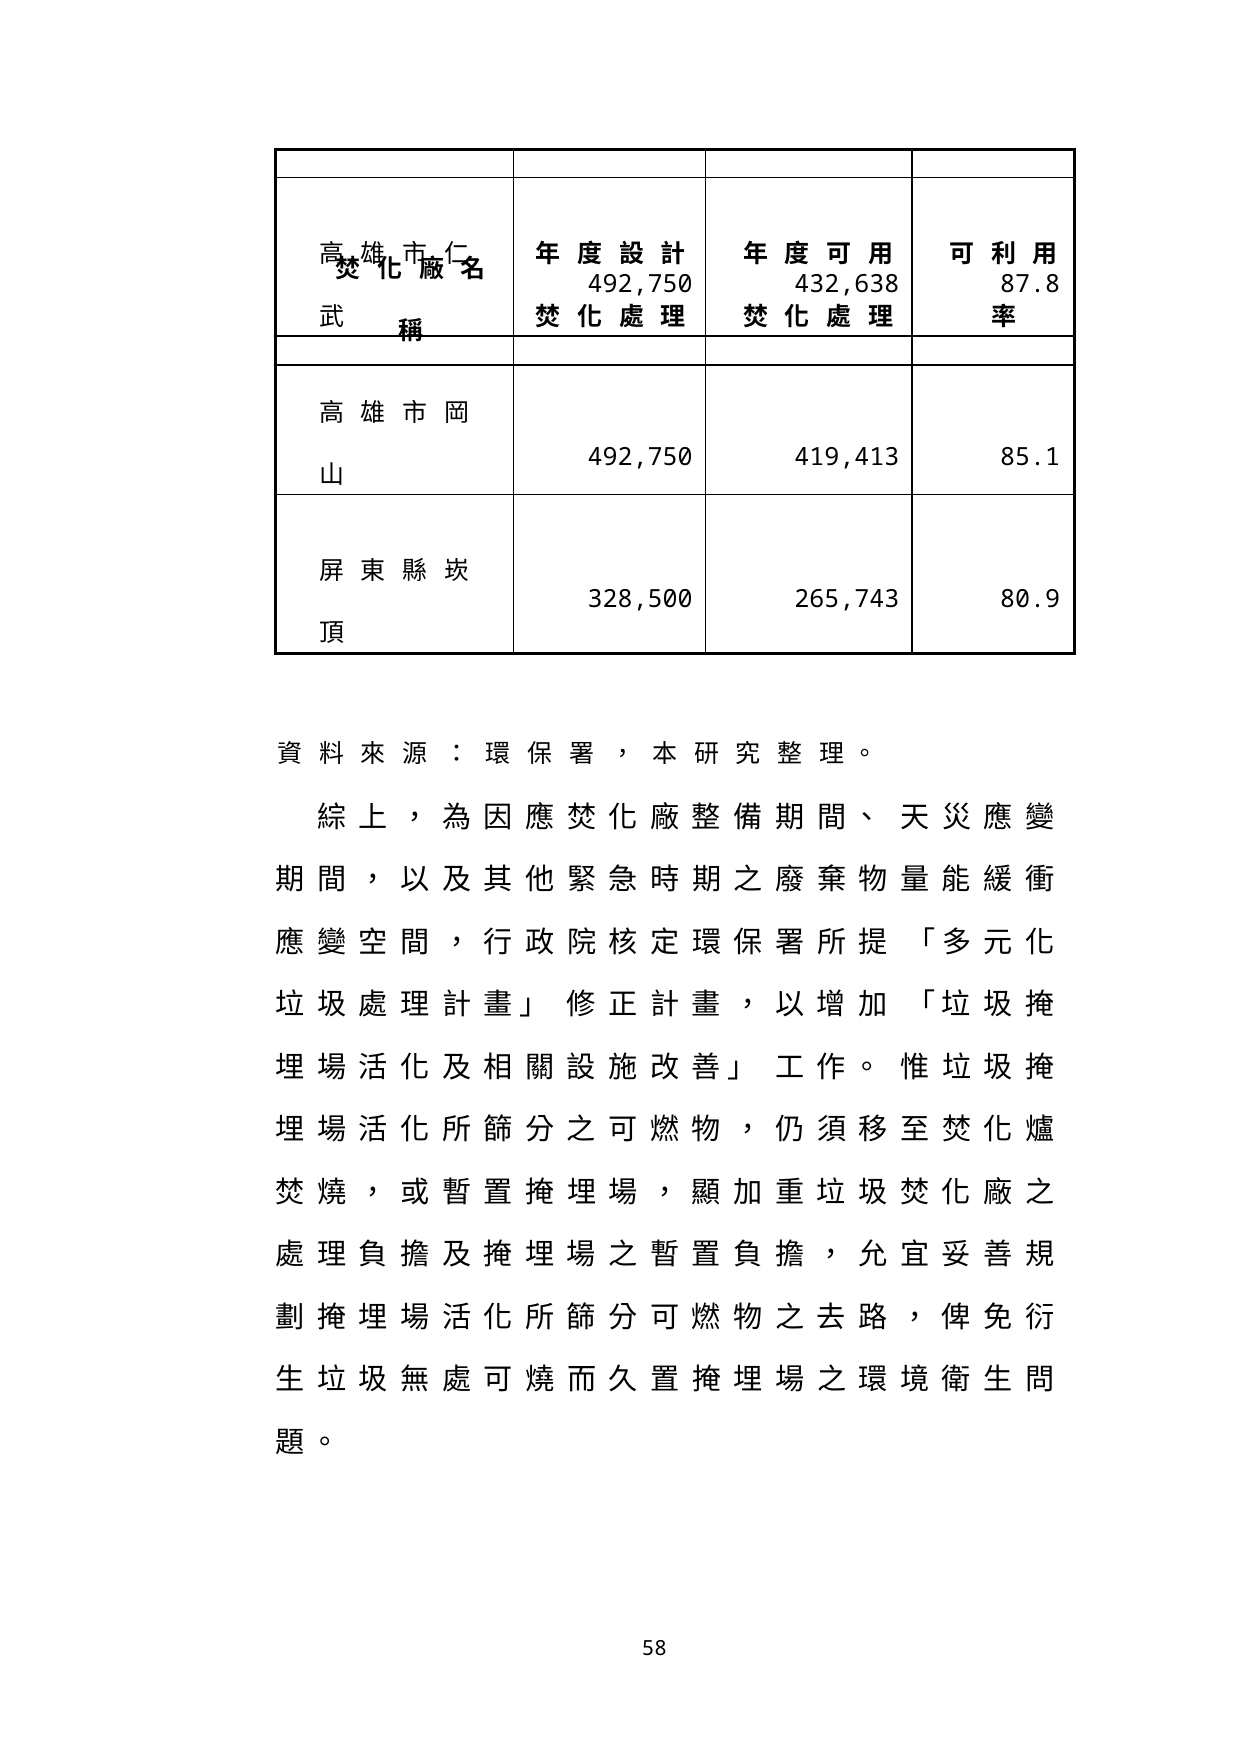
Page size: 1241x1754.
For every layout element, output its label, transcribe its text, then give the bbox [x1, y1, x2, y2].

table_header [706, 151, 911, 177]
table_cell 85.1 [913, 366, 1073, 493]
table_cell 高雄市岡山 [277, 366, 513, 493]
table_cell 87.8 [913, 178, 1073, 335]
table_cell 高雄市仁武 [277, 178, 513, 335]
table_cell 492,750 [514, 366, 705, 493]
table_header [514, 151, 705, 177]
table_cell 265,743 [706, 495, 911, 652]
table_header [277, 151, 513, 177]
table_cell [277, 337, 513, 364]
table_cell 328,500 [514, 495, 705, 652]
text 資料來源：環保署，本研究整理。 [267, 710, 1061, 773]
table_header [913, 151, 1073, 177]
table_cell 492,750 [514, 178, 705, 335]
table_cell [913, 337, 1073, 364]
table_cell [706, 337, 911, 364]
text 綜上，為因應焚化廠整備期間、天災應變期間，以及其他緊急時期之廢棄物量能緩衝應變空間，行政院核定環保署所提「多元化垃圾處理計畫」修正計畫，以增加「垃圾掩埋場活化及相關設施改善」工作。惟垃圾掩埋場活化所篩分之可燃物，仍須移至焚化爐焚燒，或暫置掩埋場，顯加重垃圾焚化廠之處理負擔及掩埋場之暫置負擔，允宜妥善規劃掩埋場活化所篩分可燃物之去路，俾免衍生垃圾無處可燒而久置掩埋場之環境衛生問題。 [244, 773, 1061, 1460]
table_cell 屏東縣崁頂 [277, 495, 513, 652]
table_cell 432,638 [706, 178, 911, 335]
table_cell 80.9 [913, 495, 1073, 652]
table_cell [514, 337, 705, 364]
table_cell 419,413 [706, 366, 911, 493]
